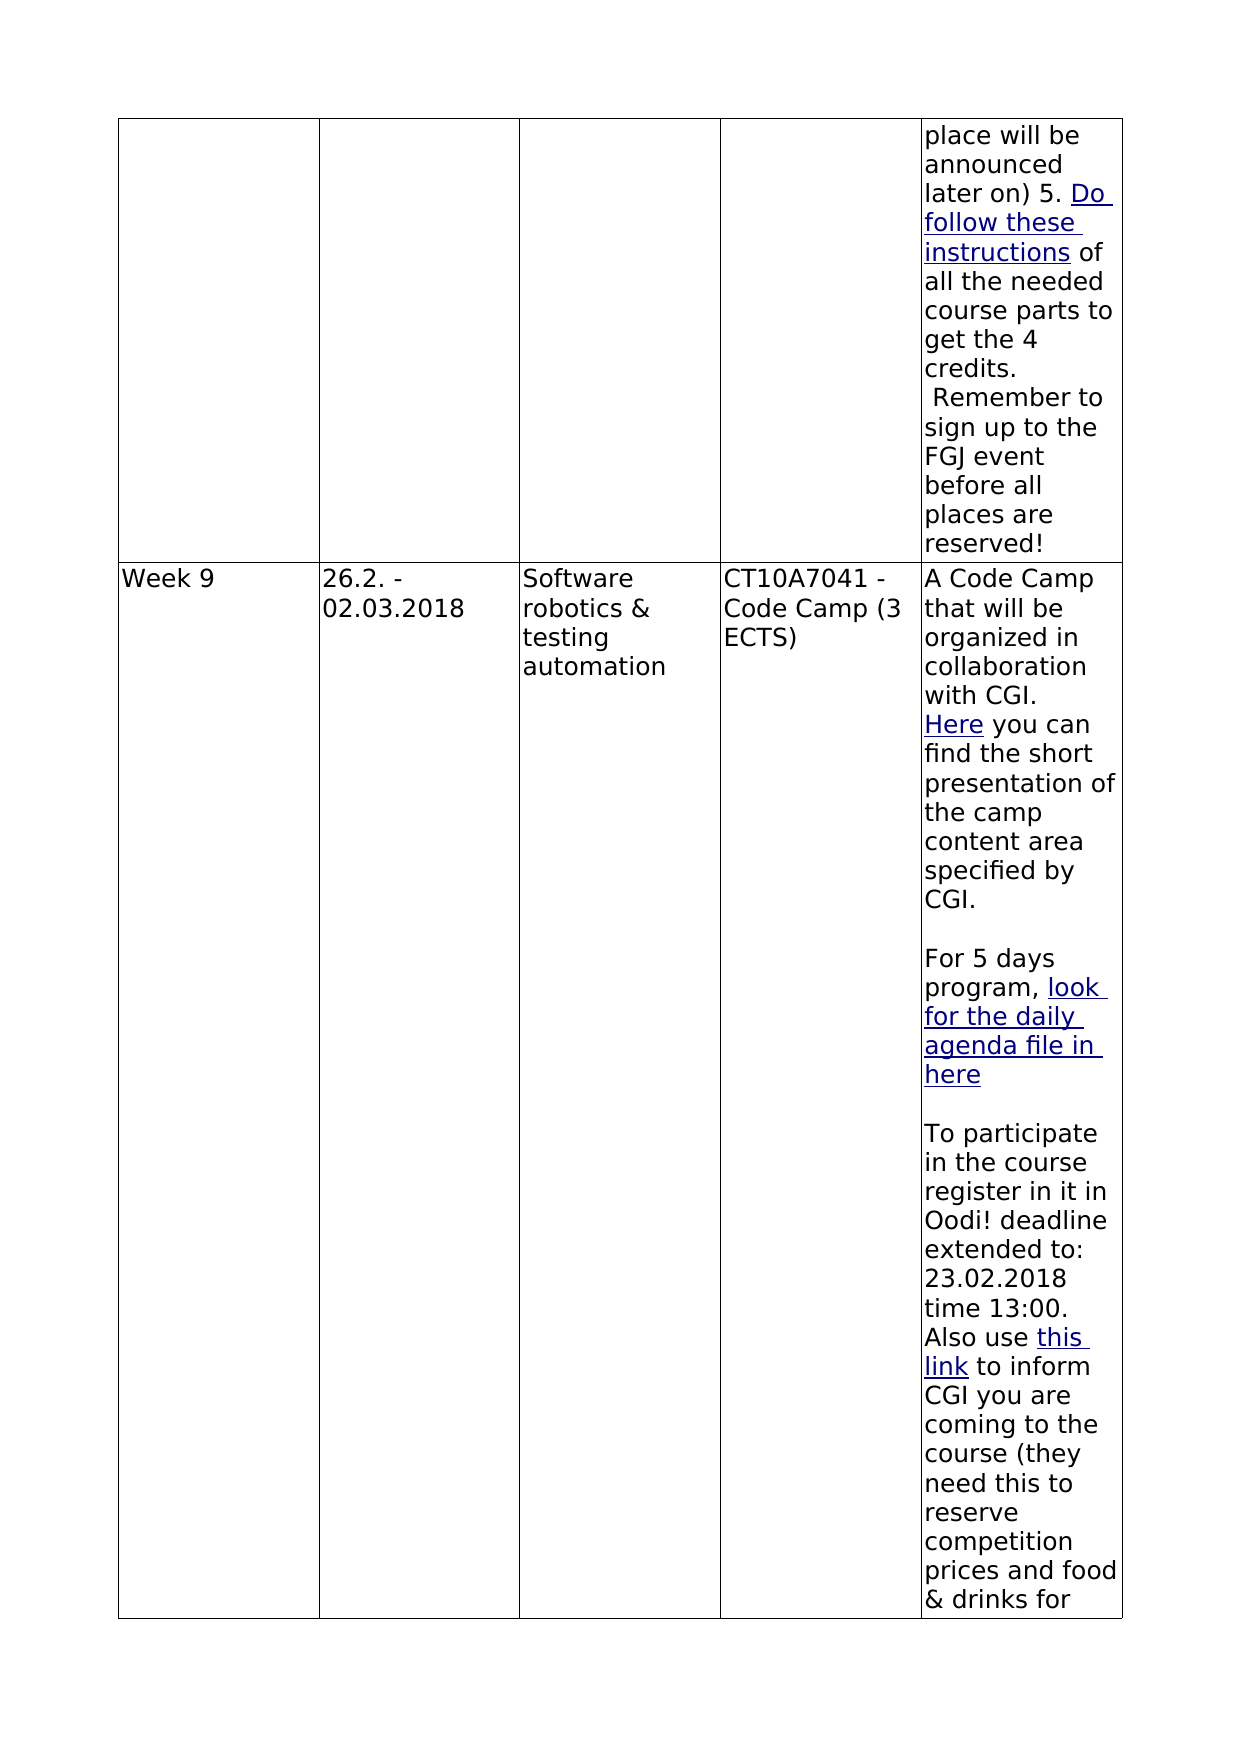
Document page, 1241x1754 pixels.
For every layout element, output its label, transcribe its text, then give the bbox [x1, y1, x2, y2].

table_cell [520, 119, 720, 562]
table_cell place will be announced later on) 5. Do follow these instructions of all the needed course parts to get the 4 credits. Remember to sign up to the FGJ event before all places are reserved! [922, 119, 1122, 562]
table_cell A Code Camp that will be organized in collaboration with CGI. Here you can find the short presentation of the camp content area specified by CGI. For 5 days program, look for the daily agenda file in here To participate in the course register in it in Oodi! deadline extended to: 23.02.2018 time 13:00. Also use this link to inform CGI you are coming to the course (they need this to reserve competition prices and food & drinks for [922, 563, 1122, 1617]
table_cell Software robotics & testing automation [520, 563, 720, 1617]
table_cell [320, 119, 519, 562]
table_cell Week 9 [119, 563, 319, 1617]
table_cell [721, 119, 921, 562]
table_cell CT10A7041 - Code Camp (3 ECTS) [721, 563, 921, 1617]
table_cell 26.2. - 02.03.2018 [320, 563, 519, 1617]
table_cell [119, 119, 319, 562]
